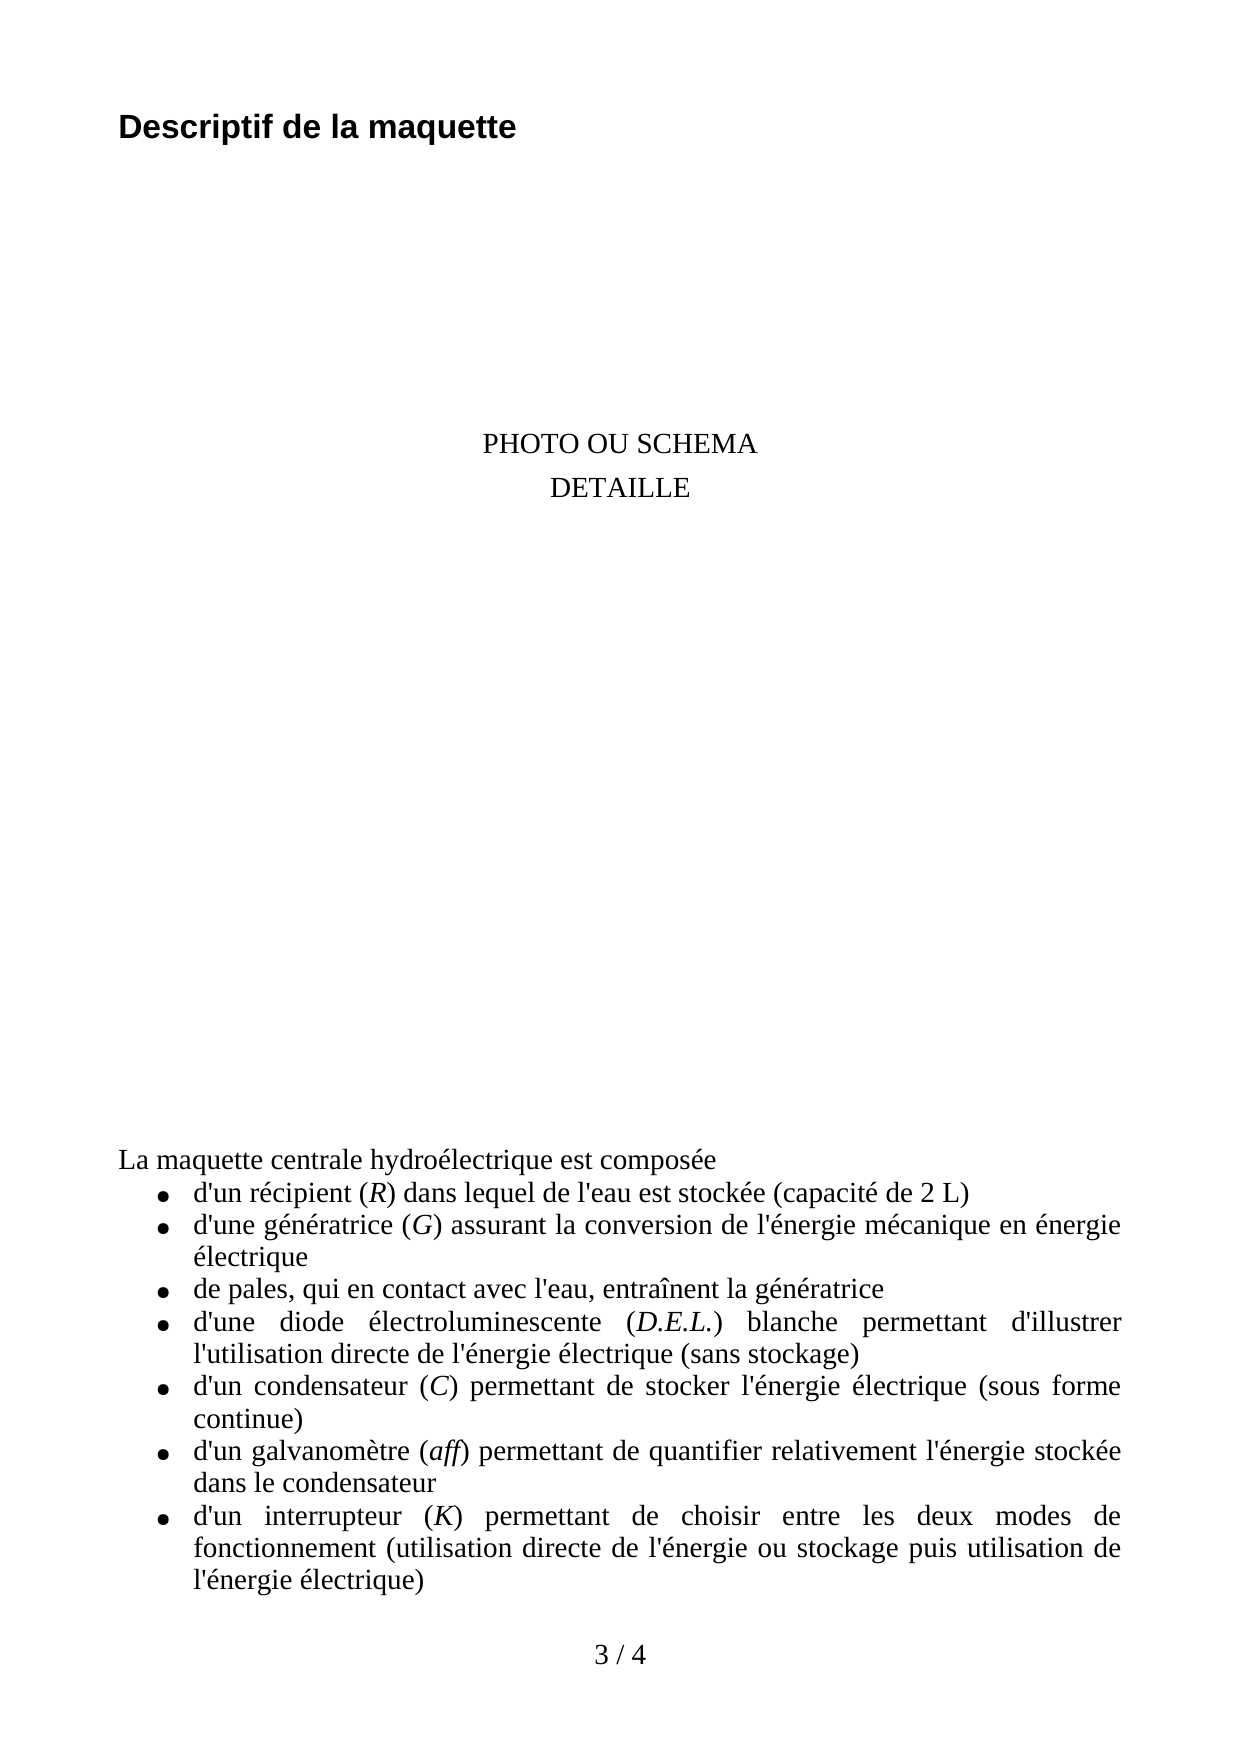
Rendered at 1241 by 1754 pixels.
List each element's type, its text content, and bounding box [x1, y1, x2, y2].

list d'un condensateur (C) permettant de stocker l'énergie électrique (sous forme continue) [156, 1370, 1122, 1434]
list d'un récipient (R) dans lequel de l'eau est stockée (capacité de 2 L) [156, 1176, 1122, 1208]
text PHOTO OU SCHEMA [118, 427, 1122, 459]
list d'une génératrice (G) assurant la conversion de l'énergie mécanique en énergie électrique [156, 1208, 1122, 1273]
list d'un interrupteur (K) permettant de choisir entre les deux modes de fonctionnement (utilisation directe de l'énergie ou stockage puis utilisation de l'énergie électrique) [156, 1499, 1122, 1596]
list de pales, qui en contact avec l'eau, entraînent la génératrice [156, 1273, 1122, 1305]
list d'un galvanomètre (aff) permettant de quantifier relativement l'énergie stockée dans le condensateur [156, 1434, 1122, 1499]
list d'une diode électroluminescente (D.E.L.) blanche permettant d'illustrer l'utilisation directe de l'énergie électrique (sans stockage) [156, 1305, 1122, 1370]
text DETAILLE [118, 472, 1122, 504]
subtitle Descriptif de la maquette [118, 108, 1122, 146]
text La maquette centrale hydroélectrique est composée [118, 1144, 1122, 1176]
